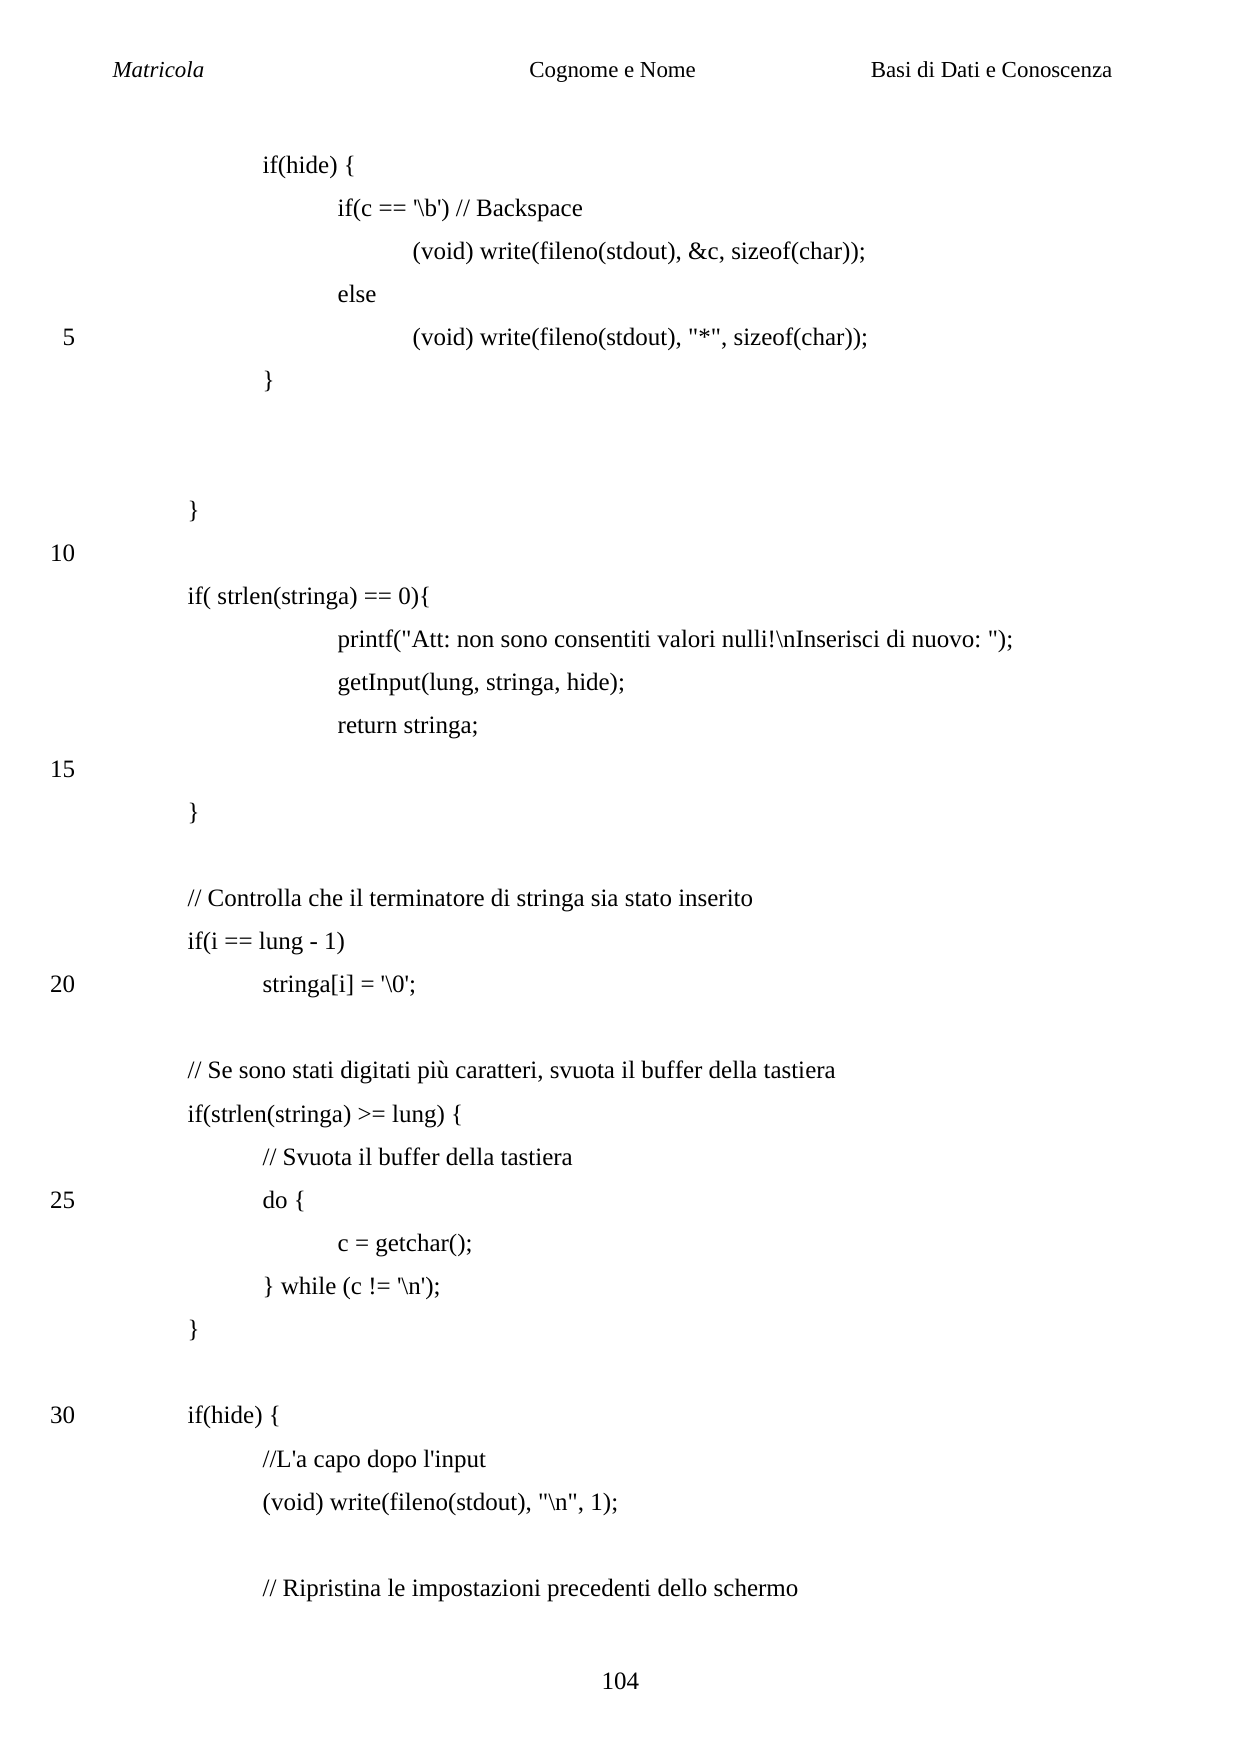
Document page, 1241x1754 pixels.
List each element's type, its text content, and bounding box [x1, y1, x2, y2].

text //L'a capo dopo l'input [112, 1444, 1128, 1472]
text } [112, 495, 1128, 524]
text do { [112, 1185, 1128, 1214]
text (void) write(fileno(stdout), &c, sizeof(char)); [112, 236, 1128, 265]
text getInput(lung, stringa, hide); [112, 667, 1128, 696]
text (void) write(fileno(stdout), "\n", 1); [112, 1487, 1128, 1516]
text c = getchar(); [112, 1228, 1128, 1257]
text // Se sono stati digitati più caratteri, svuota il buffer della tastiera [112, 1056, 1128, 1084]
text } [112, 1314, 1128, 1343]
text // Svuota il buffer della tastiera [112, 1142, 1128, 1171]
text } [112, 797, 1128, 826]
text else [112, 279, 1128, 308]
text if(hide) { [112, 1401, 1128, 1429]
text if(hide) { [112, 150, 1128, 179]
text if( strlen(stringa) == 0){ [112, 581, 1128, 610]
text if(c == '\b') // Backspace [112, 193, 1128, 222]
text (void) write(fileno(stdout), "*", sizeof(char)); [112, 322, 1128, 351]
text } while (c != '\n'); [112, 1271, 1128, 1300]
text } [112, 366, 1128, 394]
text if(strlen(stringa) >= lung) { [112, 1099, 1128, 1127]
text stringa[i] = '\0'; [112, 969, 1128, 998]
text // Controlla che il terminatore di stringa sia stato inserito [112, 883, 1128, 912]
text if(i == lung - 1) [112, 926, 1128, 955]
text // Ripristina le impostazioni precedenti dello schermo [112, 1573, 1128, 1602]
text printf("Att: non sono consentiti valori nulli!\nInserisci di nuovo: "); [112, 624, 1128, 653]
text return stringa; [112, 711, 1128, 739]
